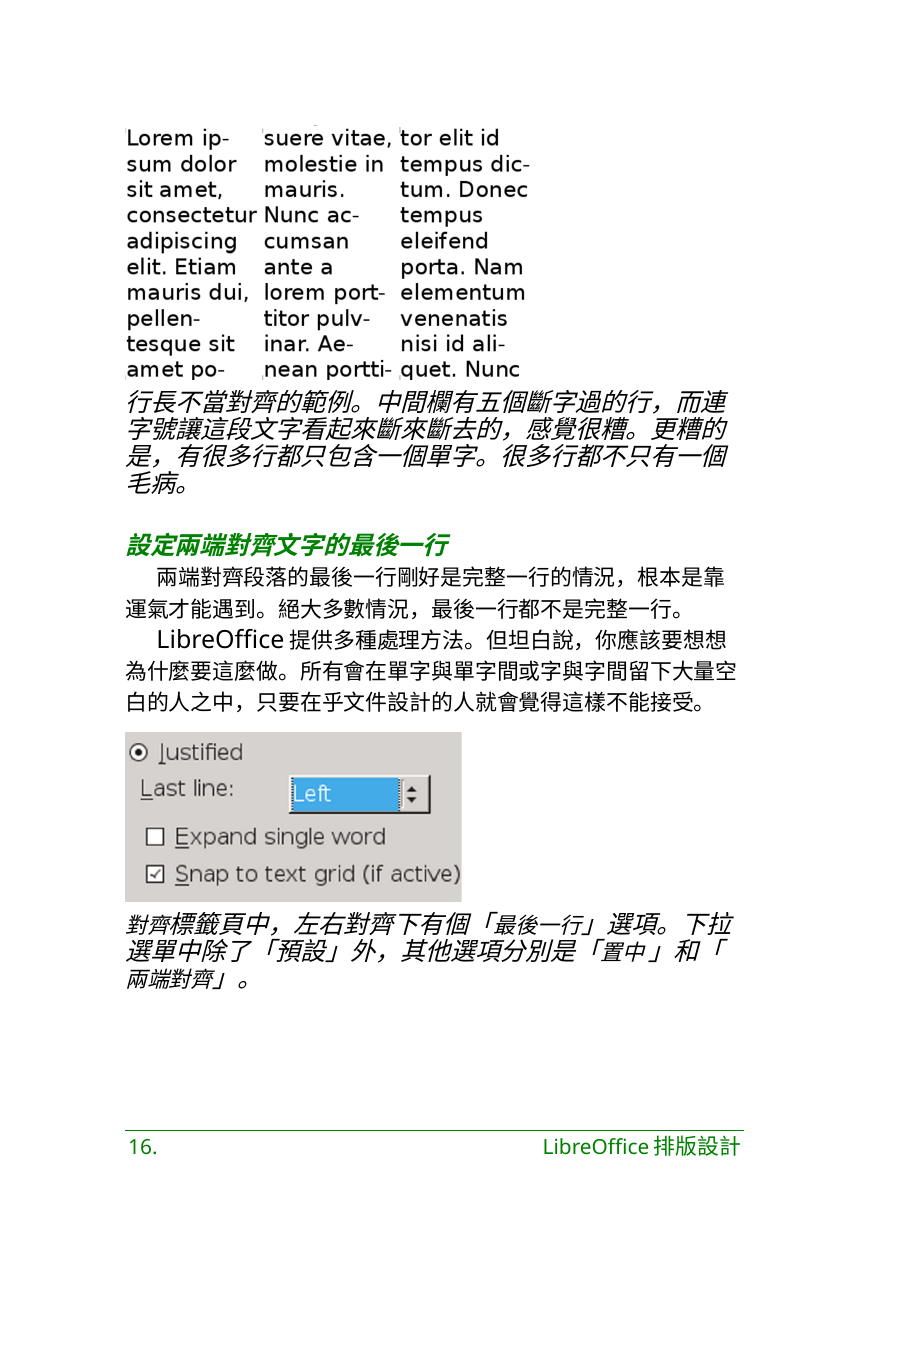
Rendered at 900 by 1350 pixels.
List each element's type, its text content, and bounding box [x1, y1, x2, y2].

picture [125, 732, 462, 902]
table_header [125, 733, 744, 904]
table_cell 行長不當對齊的範例。中間欄有五個斷字過的行，而連字號讓這段文字看起來斷來斷去的，感覺很糟。更糟的是，有很多行都只包含一個單字。很多行都不只有一個毛病。 [125, 382, 744, 498]
picture [125, 125, 531, 380]
text 兩端對齊段落的最後一行剛好是完整一行的情況，根本是靠運氣才能遇到。絕大多數情況，最後一行都不是完整一行。 [125, 561, 744, 623]
text LibreOffice提供多種處理方法。但坦白說，你應該要想想為什麼要這麼做。所有會在單字與單字間或字與字間留下大量空白的人之中，只要在乎文件設計的人就會覺得這樣不能接受。 [125, 623, 744, 717]
table_cell 對齊標籤頁中，左右對齊下有個「最後一行」選項。下拉選單中除了「預設」外，其他選項分別是「置中 」和「 兩端對齊」。 [125, 904, 744, 993]
subtitle 設定兩端對齊文字的最後一行 [125, 529, 744, 561]
table_header [125, 125, 744, 382]
